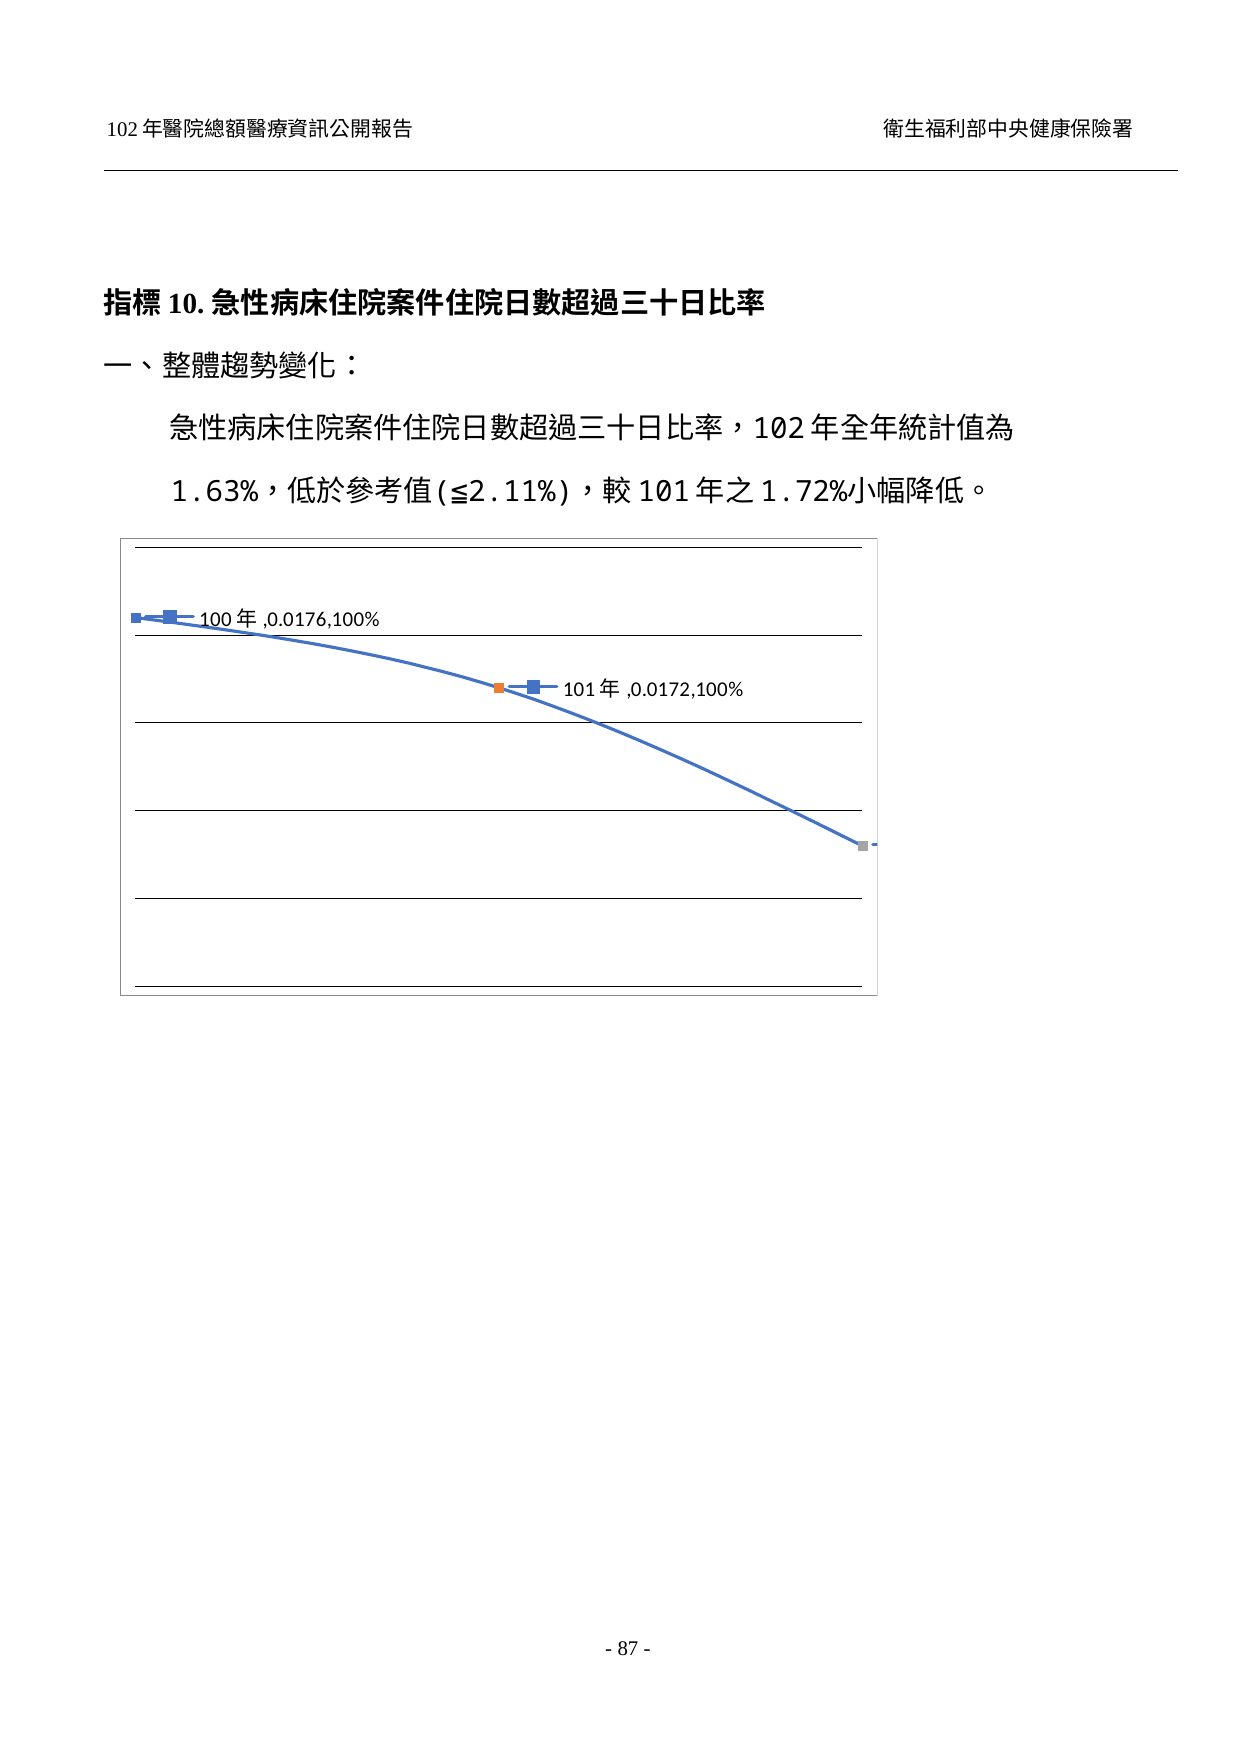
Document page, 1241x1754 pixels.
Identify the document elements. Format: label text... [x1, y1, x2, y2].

table_cell [104, 509, 1015, 1025]
table_cell 急性病床住院案件住院日數超過三十日比率，102年全年統計值為1.63%，低於參考值(≦2.11%)，較101年之1.72%小幅降低。 [104, 384, 1015, 509]
table_header 指標10. 急性病床住院案件住院日數超過三十日比率 [104, 259, 1015, 322]
table_cell 一、整體趨勢變化： [104, 322, 1015, 384]
